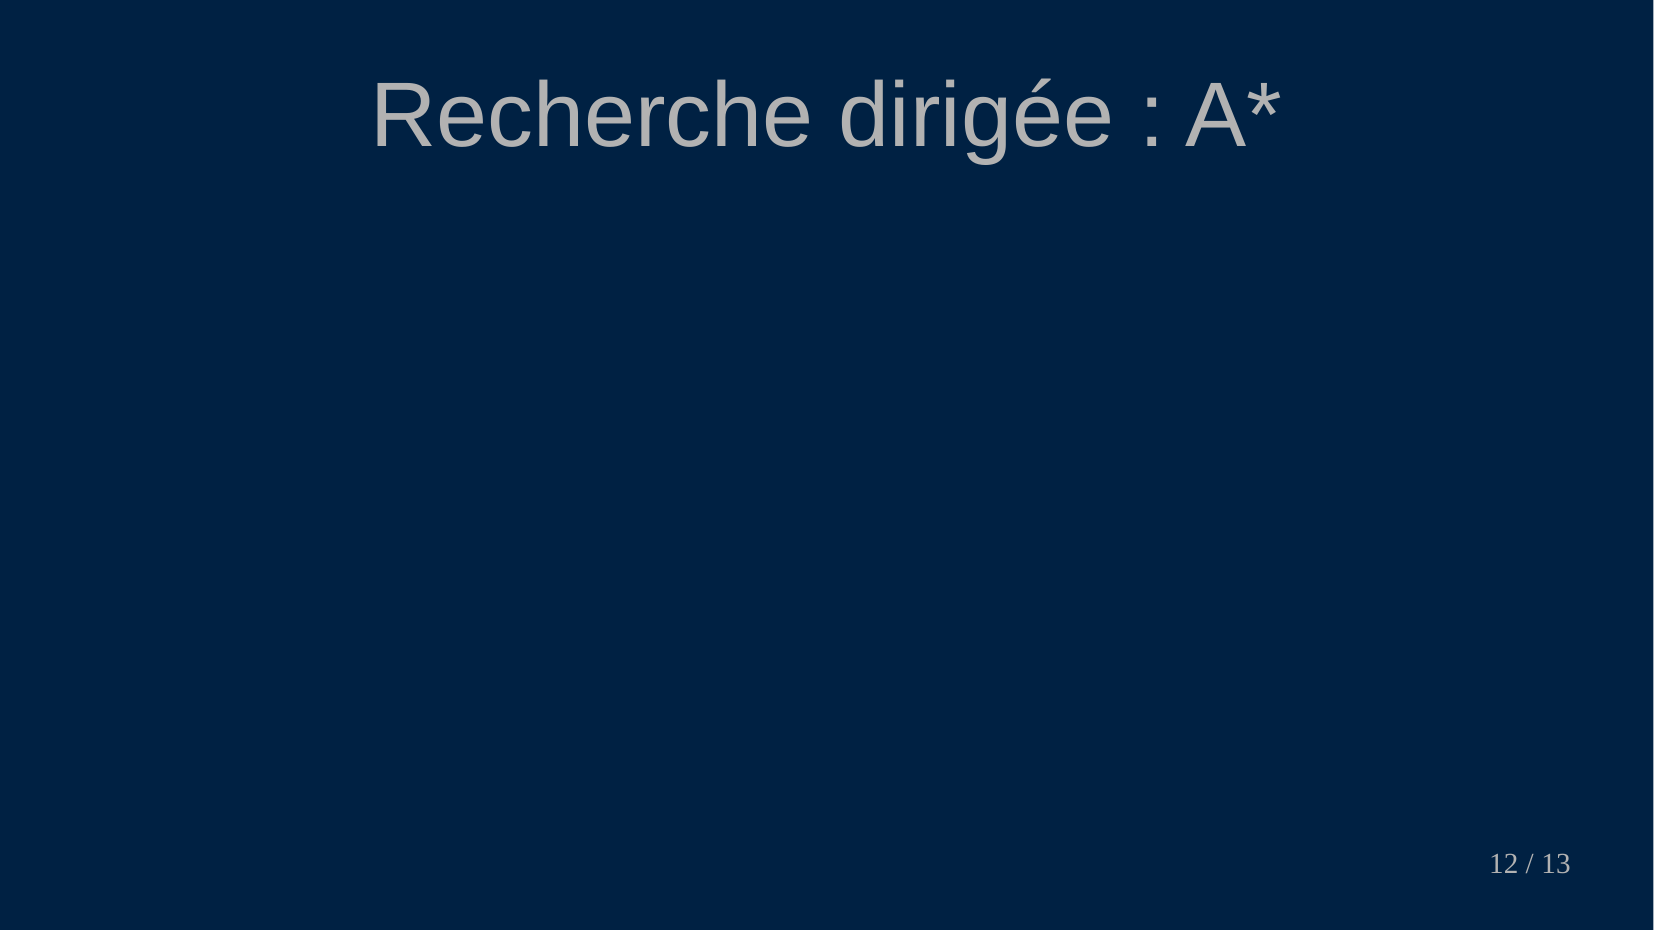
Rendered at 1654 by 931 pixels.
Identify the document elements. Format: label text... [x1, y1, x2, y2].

title Recherche dirigée : A* [82, 37, 1571, 193]
